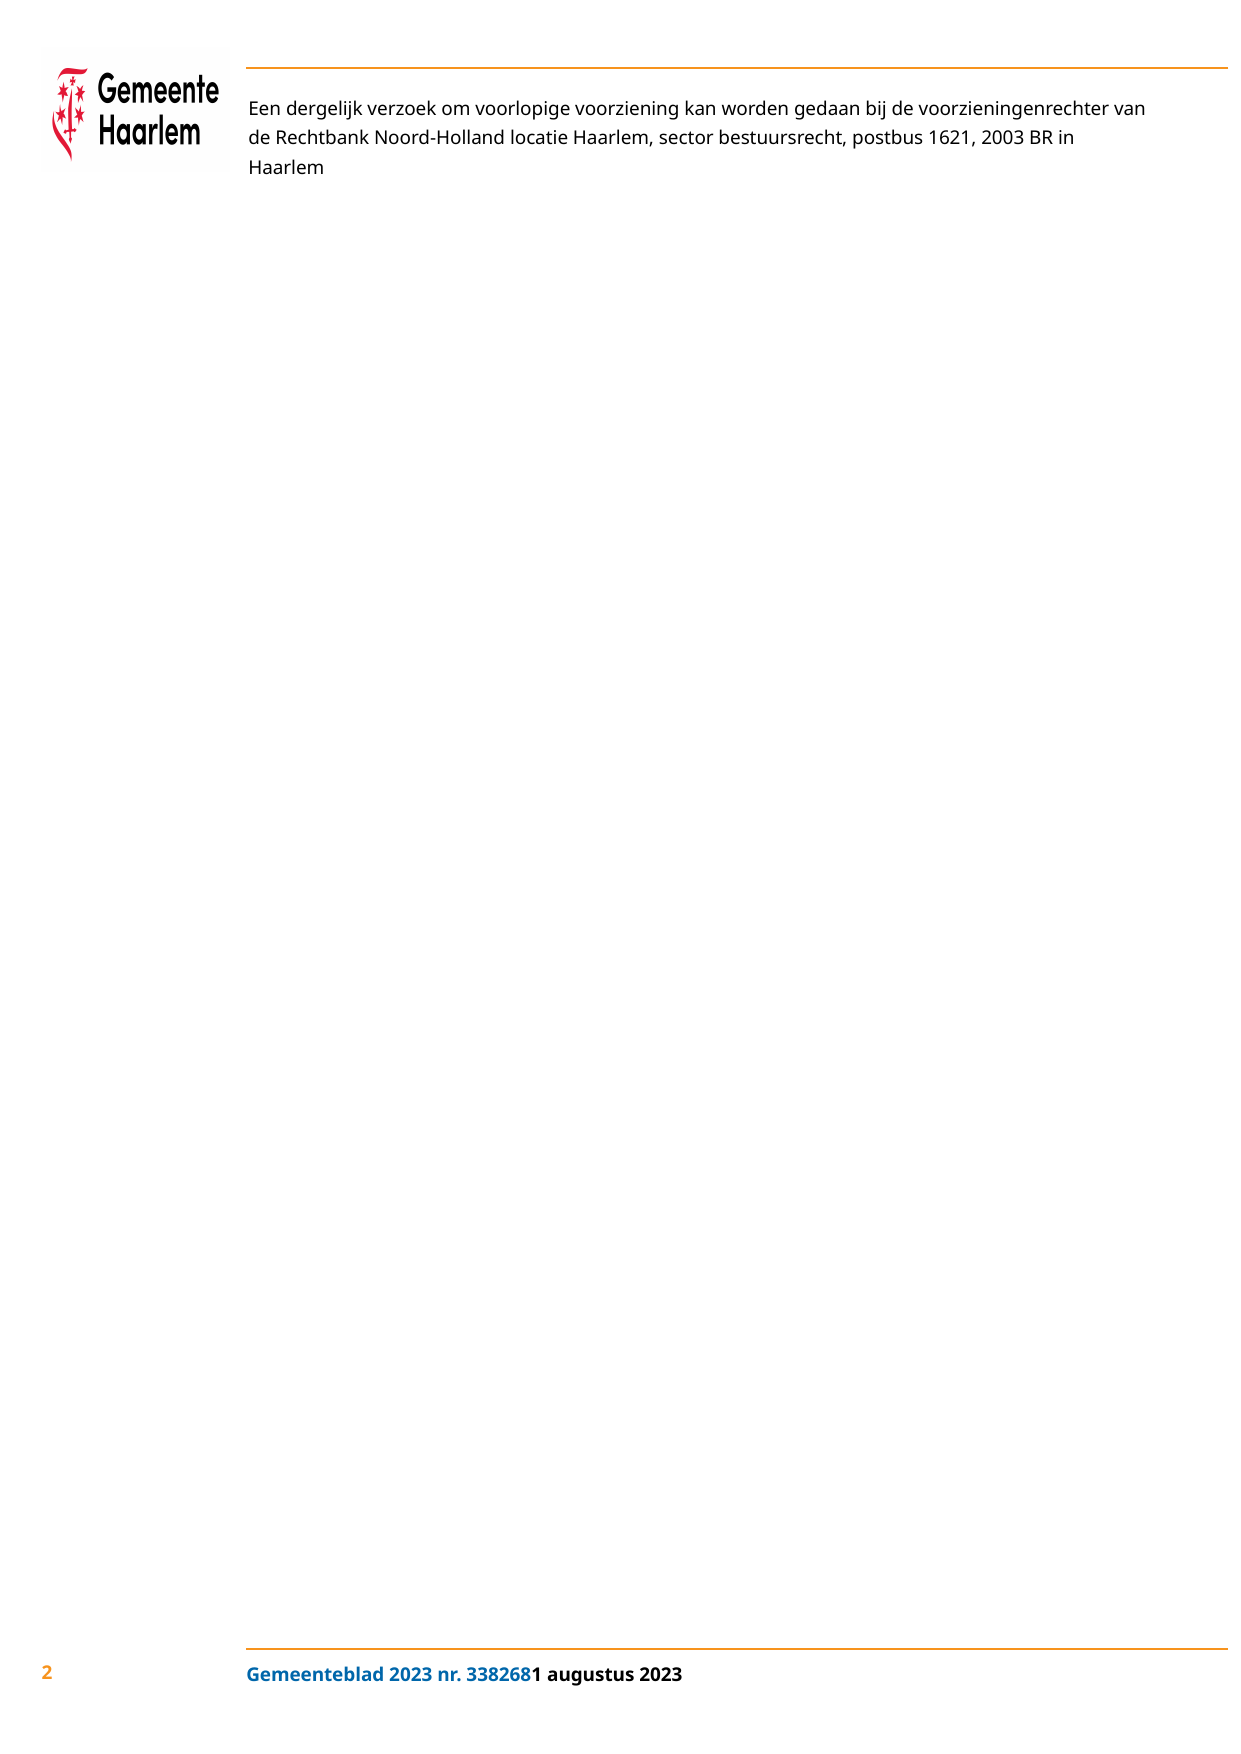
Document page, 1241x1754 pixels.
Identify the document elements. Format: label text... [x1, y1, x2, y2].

text Een dergelijk verzoek om voorlopige voorziening kan worden gedaan bij de voorzieningenrechter van de Rechtbank Noord-Holland locatie Haarlem, sector bestuursrecht, postbus 1621, 2003 BR in Haarlem [248, 95, 1152, 180]
picture [41, 47, 231, 172]
